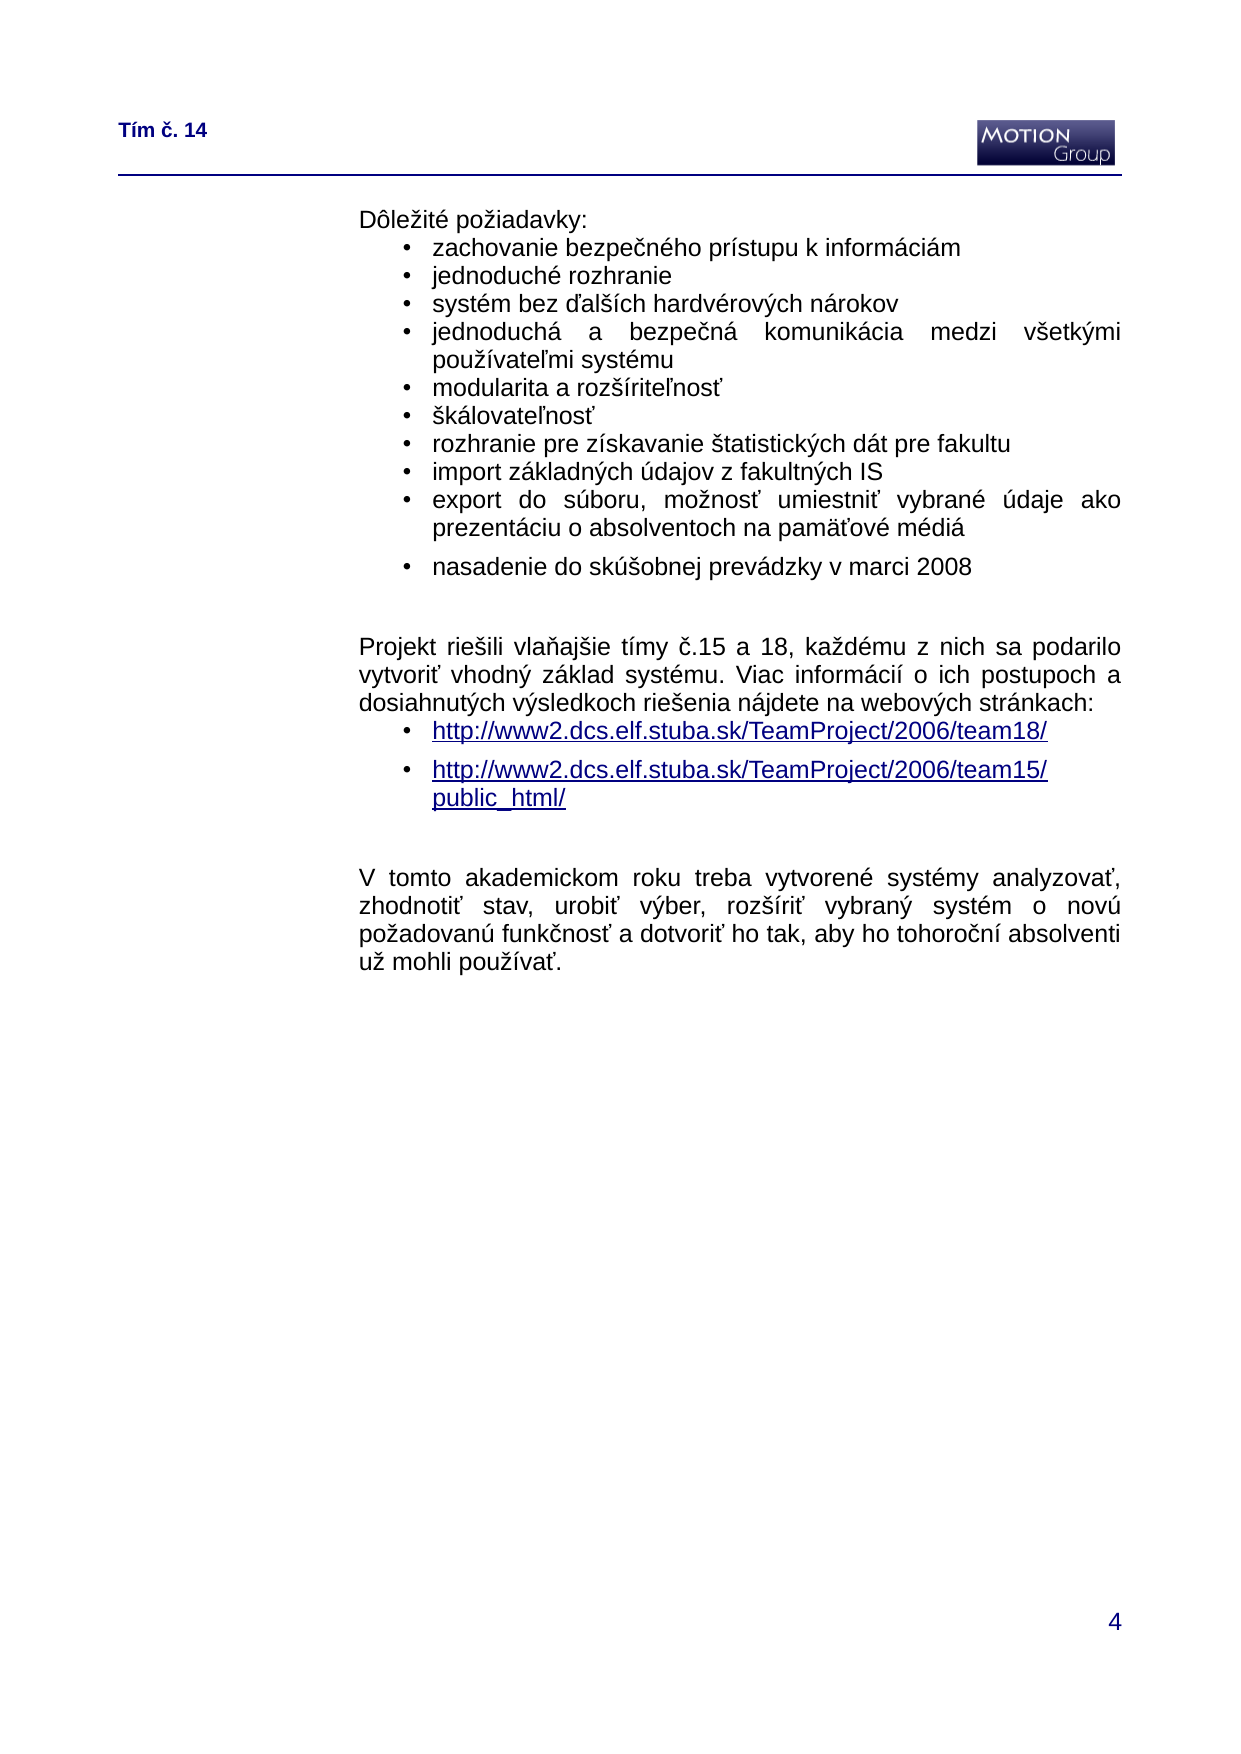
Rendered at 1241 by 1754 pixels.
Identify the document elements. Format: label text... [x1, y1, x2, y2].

list http://www2.dcs.elf.stuba.sk/TeamProject/2006/team18/ [403, 716, 1122, 744]
list škálovateľnosť [403, 401, 1122, 429]
text Dôležité požiadavky: [358, 206, 1122, 233]
text Projekt riešili vlaňajšie tímy č.15 a 18, každému z nich sa podarilo vytvoriť vhodný základ systému. Viac informácií o ich postupoch a dosiahnutých výsledkoch riešenia nájdete na webových stránkach: [358, 633, 1122, 716]
list systém bez ďalších hardvérových nárokov [403, 289, 1122, 317]
list nasadenie do skúšobnej prevádzky v marci 2008 [403, 553, 1122, 581]
picture [971, 112, 1122, 172]
list modularita a rozšíriteľnosť [403, 373, 1122, 401]
list rozhranie pre získavanie štatistických dát pre fakultu [403, 429, 1122, 457]
text V tomto akademickom roku treba vytvorené systémy analyzovať, zhodnotiť stav, urobiť výber, rozšíriť vybraný systém o novú požadovanú funkčnosť a dotvoriť ho tak, aby ho tohoroční absolventi už mohli používať. [358, 864, 1122, 975]
list export do súboru, možnosť umiestniť vybrané údaje ako prezentáciu o absolventoch na pamäťové médiá [403, 486, 1122, 541]
list http://www2.dcs.elf.stuba.sk/TeamProject/2006/team15/public_html/ [403, 756, 1122, 812]
list jednoduchá a bezpečná komunikácia medzi všetkými používateľmi systému [403, 317, 1122, 373]
list import základných údajov z fakultných IS [403, 457, 1122, 486]
list zachovanie bezpečného prístupu k informáciám [403, 233, 1122, 261]
list jednoduché rozhranie [403, 261, 1122, 289]
